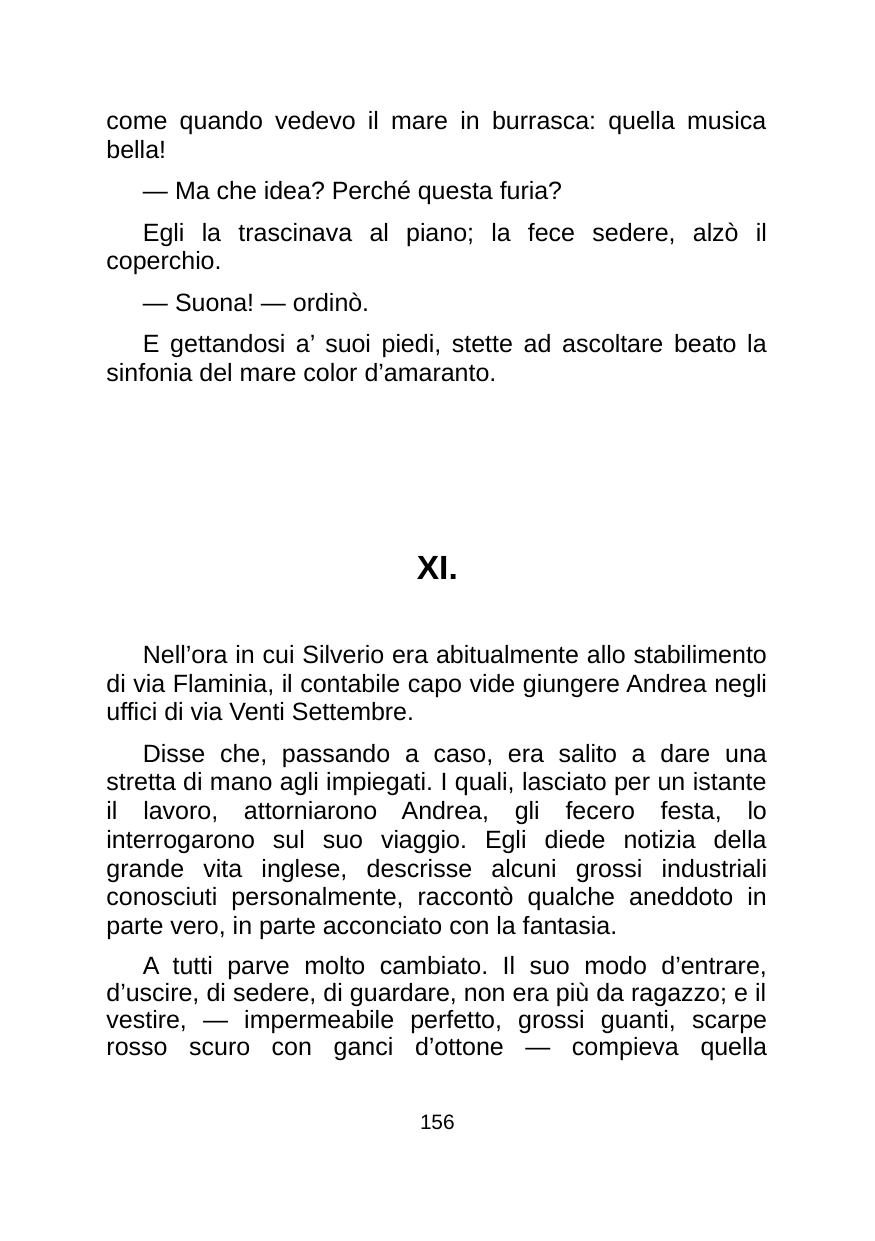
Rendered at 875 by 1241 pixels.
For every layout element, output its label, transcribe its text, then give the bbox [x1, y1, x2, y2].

text Nell’ora in cui Silverio era abitualmente allo stabilimento di via Flaminia, il contabile capo vide giungere Andrea negli uffici di via Venti Settembre. [106, 640, 768, 726]
subtitle XI. [106, 547, 768, 586]
text come quando vedevo il mare in burrasca: quella musica bella! [106, 106, 768, 164]
text — Suona! — ordinò. [106, 287, 768, 316]
text A tutti parve molto cambiato. Il suo modo d’entrare, d’uscire, di sedere, di guardare, non era più da ragazzo; e il vestire, — impermeabile perfetto, grossi guanti, scarpe rosso scuro con ganci d’ottone — compieva quella [106, 952, 768, 1061]
text — Ma che idea? Perché questa furia? [106, 176, 768, 205]
text E gettandosi a’ suoi piedi, stette ad ascoltare beato la sinfonia del mare color d’amaranto. [106, 329, 768, 386]
text Disse che, passando a caso, era salito a dare una stretta di mano agli impiegati. I quali, lasciato per un istante il lavoro, attorniarono Andrea, gli fecero festa, lo interrogarono sul suo viaggio. Egli diede notizia della grande vita inglese, descrisse alcuni grossi industriali conosciuti personalmente, raccontò qualche aneddoto in parte vero, in parte acconciato con la fantasia. [106, 739, 768, 940]
text Egli la trascinava al piano; la fece sedere, alzò il coperchio. [106, 217, 768, 275]
